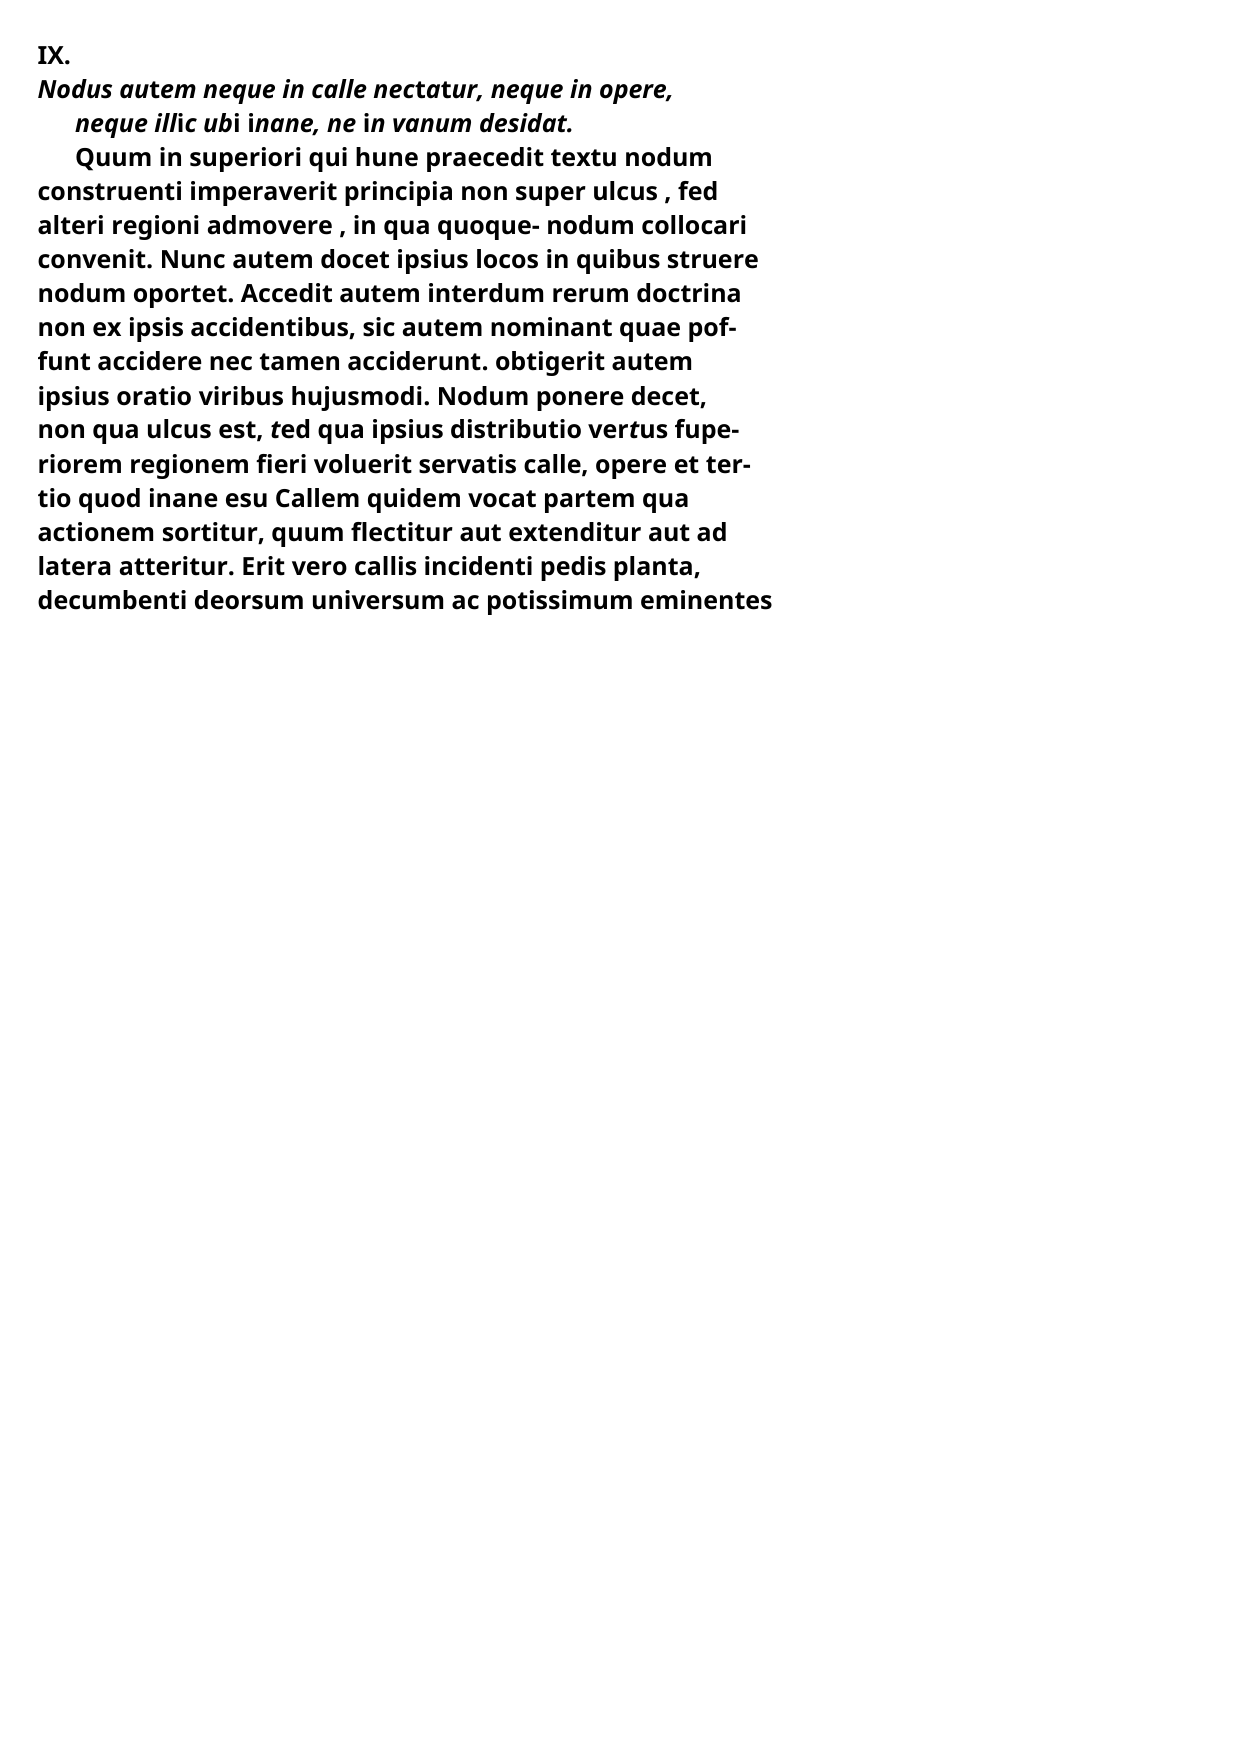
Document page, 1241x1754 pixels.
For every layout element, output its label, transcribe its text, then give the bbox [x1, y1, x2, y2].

text Quum in superiori qui hune praecedit textu nodum construenti imperaverit principia non super ulcus , fed alteri regioni admovere , in qua quoque- nodum collocari convenit. Nunc autem docet ipsius locos in quibus struere nodum oportet. Accedit autem interdum rerum doctrina non ex ipsis accidentibus, sic autem nominant quae pof- funt accidere nec tamen acciderunt. obtigerit autem ipsius oratio viribus hujusmodi. Nodum ponere decet, non qua ulcus est, ted qua ipsius distributio vertus fupe- riorem regionem fieri voluerit servatis calle, opere et ter- tio quod inane esu Callem quidem vocat partem qua actionem sortitur, quum flectitur aut extenditur aut ad latera atteritur. Erit vero callis incidenti pedis planta, decumbenti deorsum universum ac potissimum eminentes [37, 140, 1203, 617]
text IX. [37, 37, 1203, 72]
text Nodus autem neque in calle nectatur, neque in opere, neque illic ubi inane, ne in vanum desidat. [37, 72, 1203, 140]
